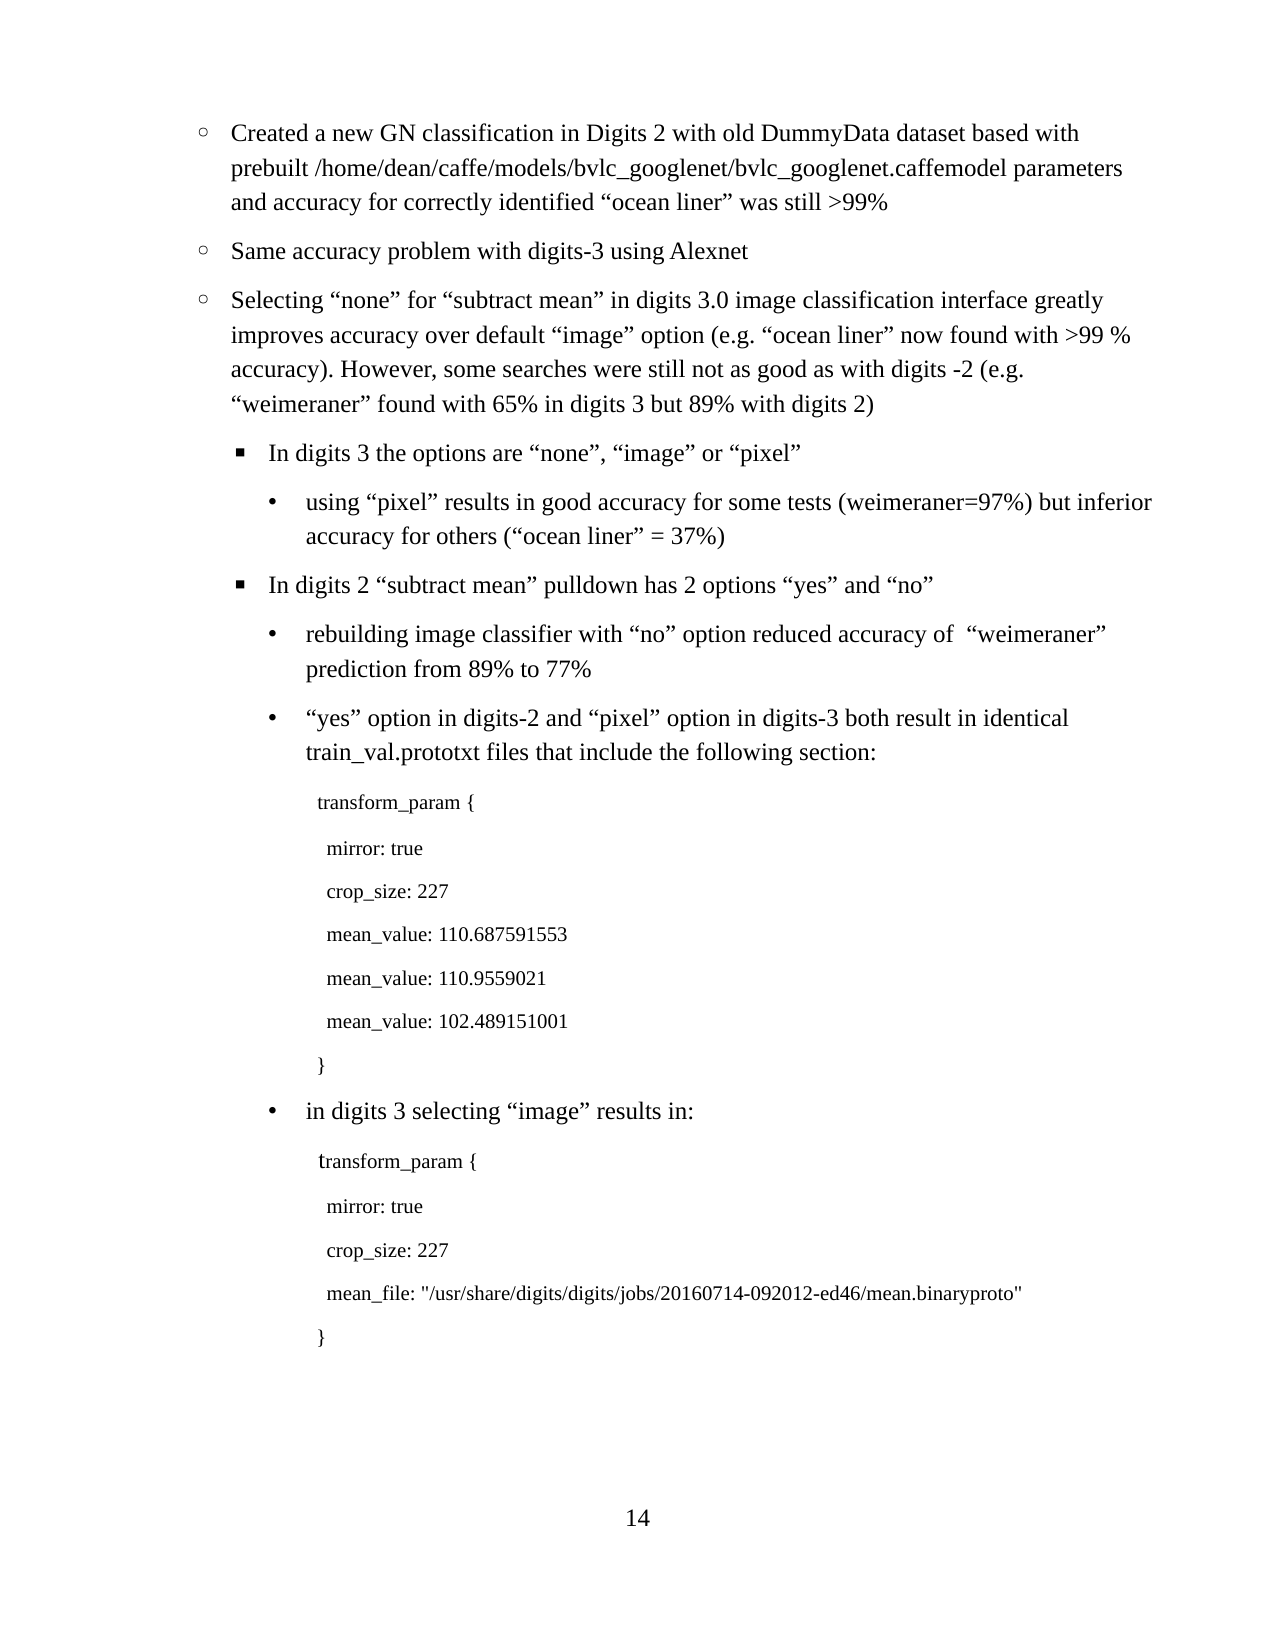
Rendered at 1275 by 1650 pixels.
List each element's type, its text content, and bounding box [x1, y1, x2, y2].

text mean_value: 102.489151001 [306, 1009, 1157, 1033]
list in digits 3 selecting “image” results in: [268, 1096, 1157, 1125]
text mean_value: 110.687591553 [306, 922, 1157, 946]
text mean_file: "/usr/share/digits/digits/jobs/20160714-092012-ed46/mean.binaryproto" [306, 1281, 1157, 1305]
list using “pixel” results in good accuracy for some tests (weimeraner=97%) but inferior accuracy for others (“ocean liner” = 37%) [268, 487, 1157, 550]
text transform_param { [306, 786, 1157, 815]
list In digits 3 the options are “none”, “image” or “pixel” [231, 438, 1157, 466]
text } [306, 1053, 1157, 1077]
list In digits 2 “subtract mean” pulldown has 2 options “yes” and “no” [231, 570, 1157, 599]
text } [306, 1324, 1157, 1349]
text mean_value: 110.9559021 [306, 966, 1157, 990]
text crop_size: 227 [306, 879, 1157, 903]
list Selecting “none” for “subtract mean” in digits 3.0 image classification interface greatly improves accuracy over default “image” option (e.g. “ocean liner” now found with >99 % accuracy). However, some searches were still not as good as with digits -2 (e.g. “weimeraner” found with 65% in digits 3 but 89% with digits 2) [193, 285, 1157, 417]
text mirror: true [306, 836, 1157, 859]
list “yes” option in digits-2 and “pixel” option in digits-3 both result in identical train_val.prototxt files that include the following section: [268, 703, 1157, 766]
list Created a new GN classification in Digits 2 with old DummyData dataset based with prebuilt /home/dean/caffe/models/bvlc_googlenet/bvlc_googlenet.caffemodel parameters and accuracy for correctly identified “ocean liner” was still >99% [193, 118, 1157, 216]
list rebuilding image classifier with “no” option reduced accuracy of “weimeraner” prediction from 89% to 77% [268, 619, 1157, 683]
text crop_size: 227 [306, 1238, 1157, 1262]
text transform_param { [306, 1145, 1157, 1174]
list Same accuracy problem with digits-3 using Alexnet [193, 236, 1157, 265]
text mirror: true [306, 1194, 1157, 1218]
